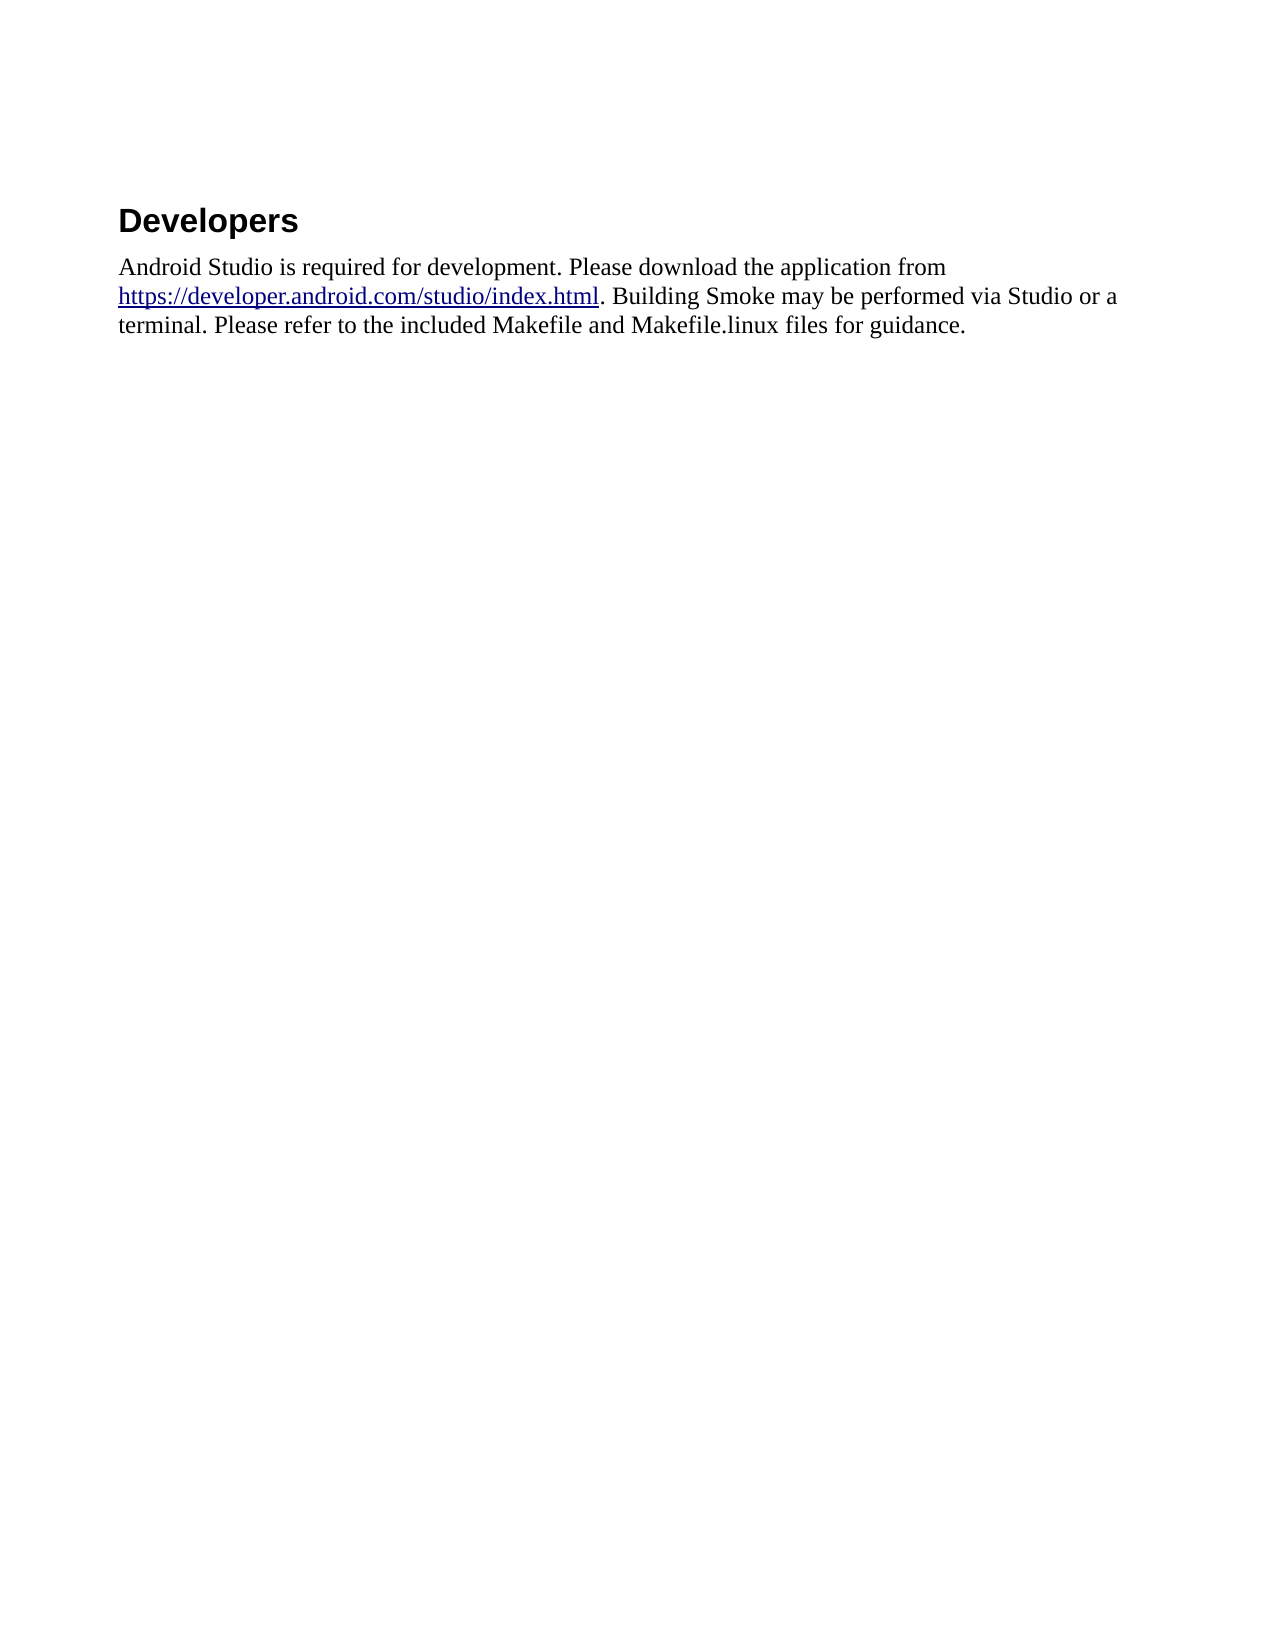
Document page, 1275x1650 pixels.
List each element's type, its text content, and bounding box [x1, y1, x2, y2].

subtitle Developers [118, 201, 1157, 240]
text Android Studio is required for development. Please download the application from https://developer.android.com/studio/index.html. Building Smoke may be performed via Studio or a terminal. Please refer to the included Makefile and Makefile.linux files for guidance. [118, 252, 1157, 339]
